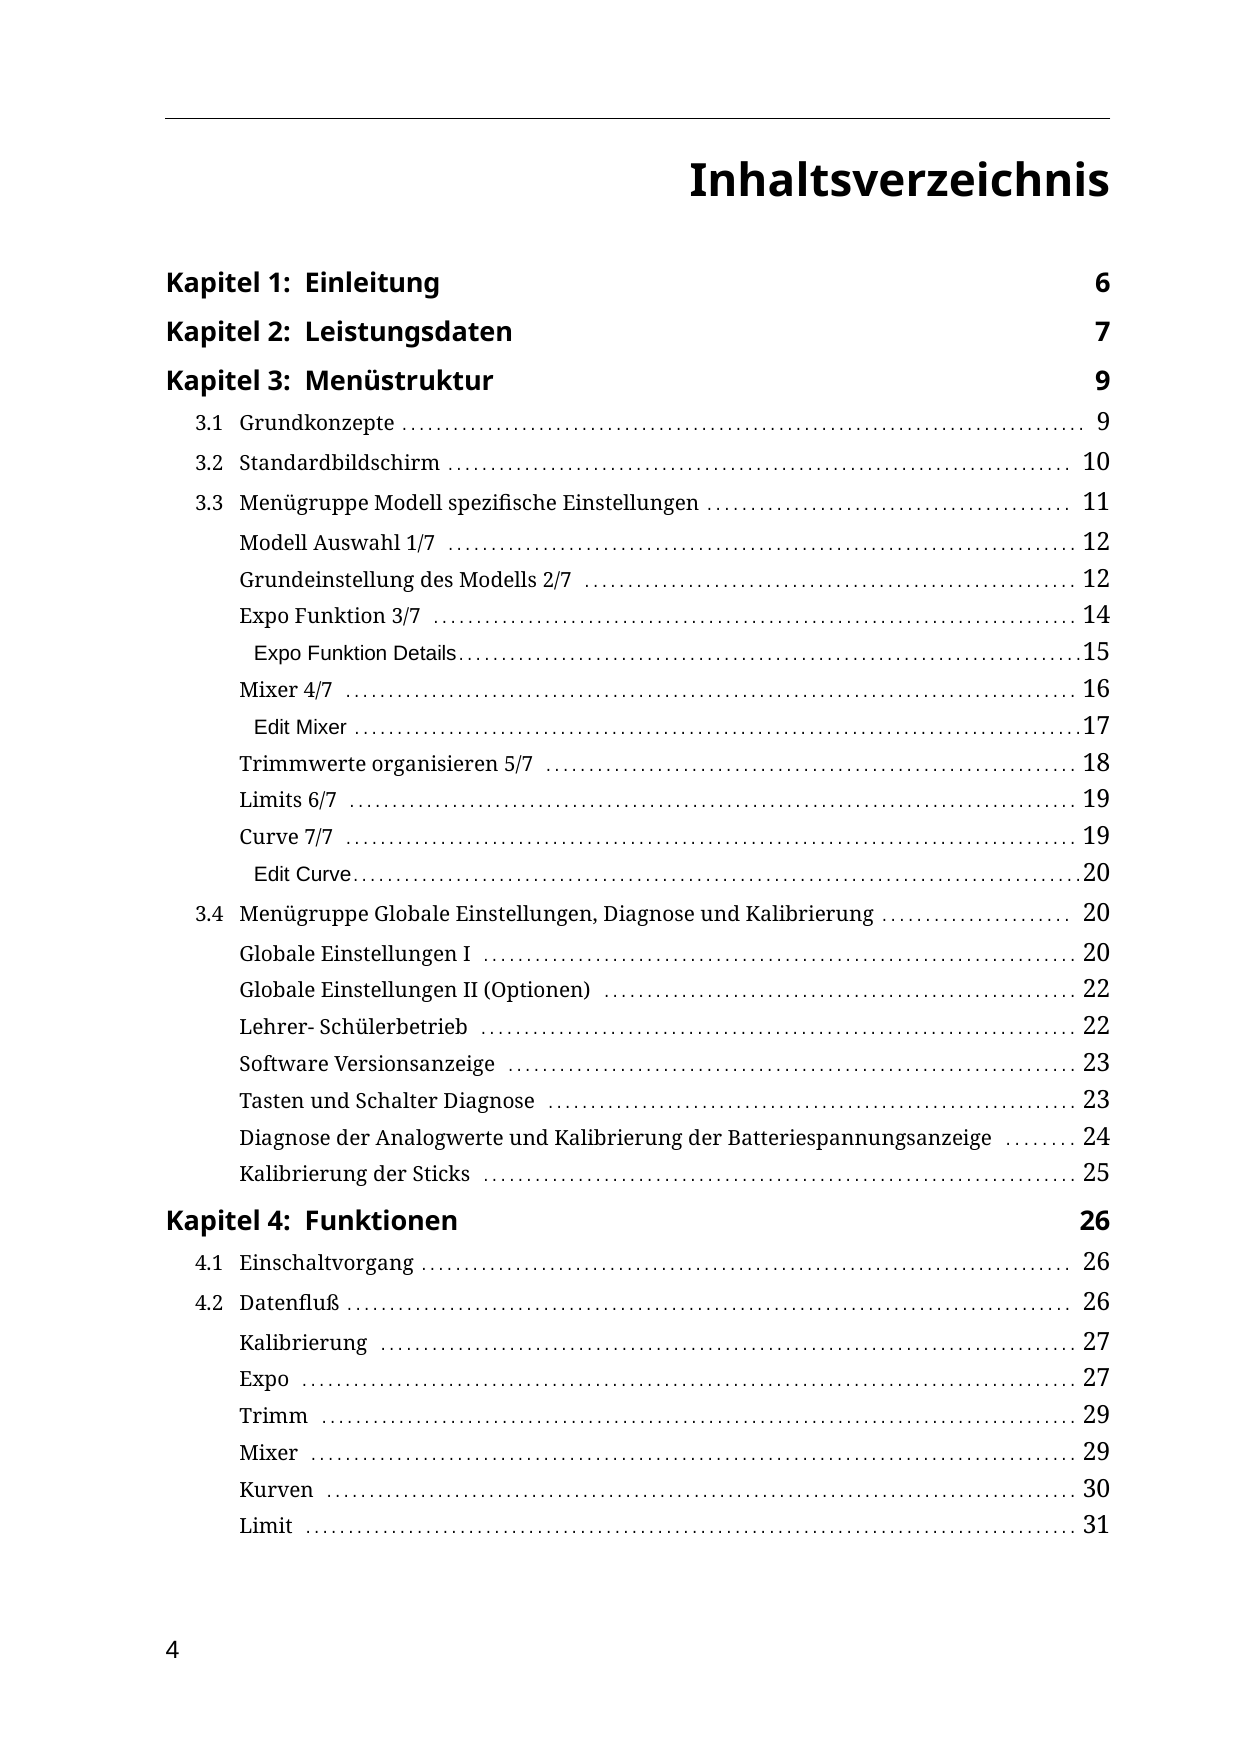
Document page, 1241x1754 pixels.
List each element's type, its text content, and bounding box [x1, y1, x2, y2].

text Kalibrierung 27 [239, 1324, 1110, 1358]
text Expo Funktion Details 15 [254, 634, 1110, 668]
text Diagnose der Analogwerte und Kalibrierung der Batteriespannungsanzeige 24 [239, 1118, 1110, 1152]
text Globale Einstellungen I 20 [239, 934, 1110, 968]
subtitle Inhaltsverzeichnis [165, 147, 1110, 210]
text Software Versionsanzeige 23 [239, 1045, 1110, 1079]
text Kurven 30 [239, 1471, 1110, 1505]
text Kapitel 1: Einleitung 6 [165, 264, 1110, 301]
text Edit Mixer 17 [254, 708, 1110, 742]
text Expo 27 [239, 1360, 1110, 1394]
text Lehrer- Schülerbetrieb 22 [239, 1008, 1110, 1042]
text 4.1 Einschaltvorgang 26 [195, 1244, 1110, 1278]
text Limit 31 [239, 1507, 1110, 1541]
text 3.4 Menügruppe Globale Einstellungen, Diagnose und Kalibrierung 20 [195, 895, 1110, 929]
text Edit Curve 20 [254, 855, 1110, 889]
text Kalibrierung der Sticks 25 [239, 1155, 1110, 1189]
text 4.2 Datenfluß 26 [195, 1284, 1110, 1318]
text Tasten und Schalter Diagnose 23 [239, 1082, 1110, 1116]
text Modell Auswahl 1/7 12 [239, 524, 1110, 558]
text 3.2 Standardbildschirm 10 [195, 444, 1110, 478]
text 3.1 Grundkonzepte 9 [195, 404, 1110, 438]
text 3.3 Menügruppe Modell spezifische Einstellungen 11 [195, 484, 1110, 518]
text Grundeinstellung des Modells 2/7 12 [239, 561, 1110, 594]
text Kapitel 4: Funktionen 26 [165, 1201, 1110, 1238]
text Limits 6/7 19 [239, 781, 1110, 815]
text Kapitel 2: Leistungsdaten 7 [165, 312, 1110, 349]
text Trimmwerte organisieren 5/7 18 [239, 744, 1110, 778]
text Expo Funktion 3/7 14 [239, 597, 1110, 631]
text Mixer 4/7 16 [239, 671, 1110, 705]
text Kapitel 3: Menüstruktur 9 [165, 361, 1110, 398]
text Globale Einstellungen II (Optionen) 22 [239, 971, 1110, 1005]
text Curve 7/7 19 [239, 818, 1110, 852]
text Mixer 29 [239, 1434, 1110, 1468]
text Trimm 29 [239, 1397, 1110, 1431]
